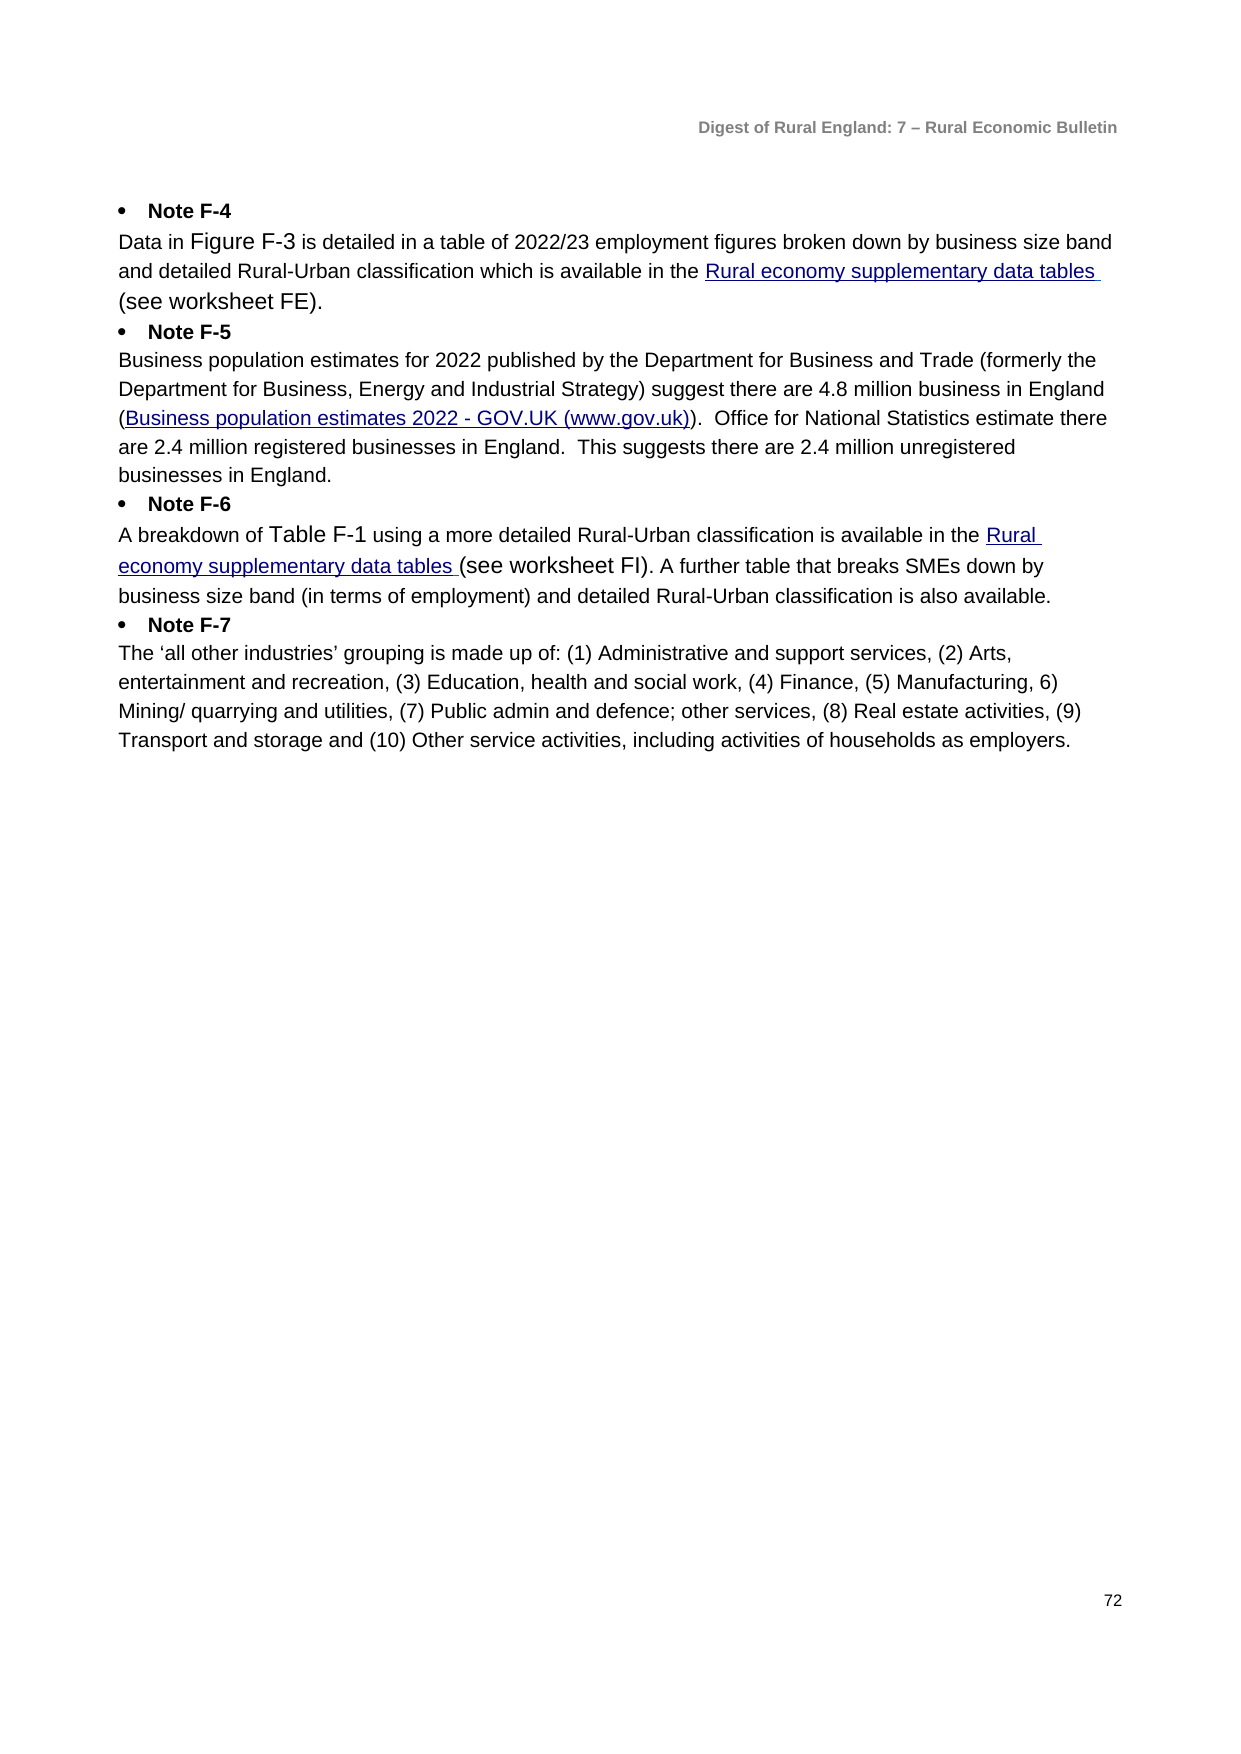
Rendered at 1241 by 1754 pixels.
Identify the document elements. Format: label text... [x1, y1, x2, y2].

list Note F-4 [118, 199, 1122, 223]
list Note F-7 [118, 612, 1122, 636]
list Note F-5 [118, 319, 1122, 343]
list Note F-6 [118, 492, 1122, 516]
text Business population estimates for 2022 published by the Department for Business and Trade (formerly the Department for Business, Energy and Industrial Strategy) suggest there are 4.8 million business in England (Business population estimates 2022 - GOV.UK (www.gov.uk)). Office for National Statistics estimate there are 2.4 million registered businesses in England. This suggests there are 2.4 million unregistered businesses in England. [118, 348, 1122, 487]
text The ‘all other industries’ grouping is made up of: (1) Administrative and support services, (2) Arts, entertainment and recreation, (3) Education, health and social work, (4) Finance, (5) Manufacturing, 6) Mining/ quarrying and utilities, (7) Public admin and defence; other services, (8) Real estate activities, (9) Transport and storage and (10) Other service activities, including activities of households as employers. [118, 641, 1122, 751]
text A breakdown of Table F‑1 using a more detailed Rural-Urban classification is available in the Rural economy supplementary data tables (see worksheet FI). A further table that breaks SMEs down by business size band (in terms of employment) and detailed Rural-Urban classification is also available. [118, 521, 1122, 608]
text Data in Figure F‑5 is detailed in a table of 2022/23 employment figures broken down by business size band and detailed Rural-Urban classification which is available in the Rural economy supplementary data tables (see worksheet FE). [118, 228, 1122, 314]
